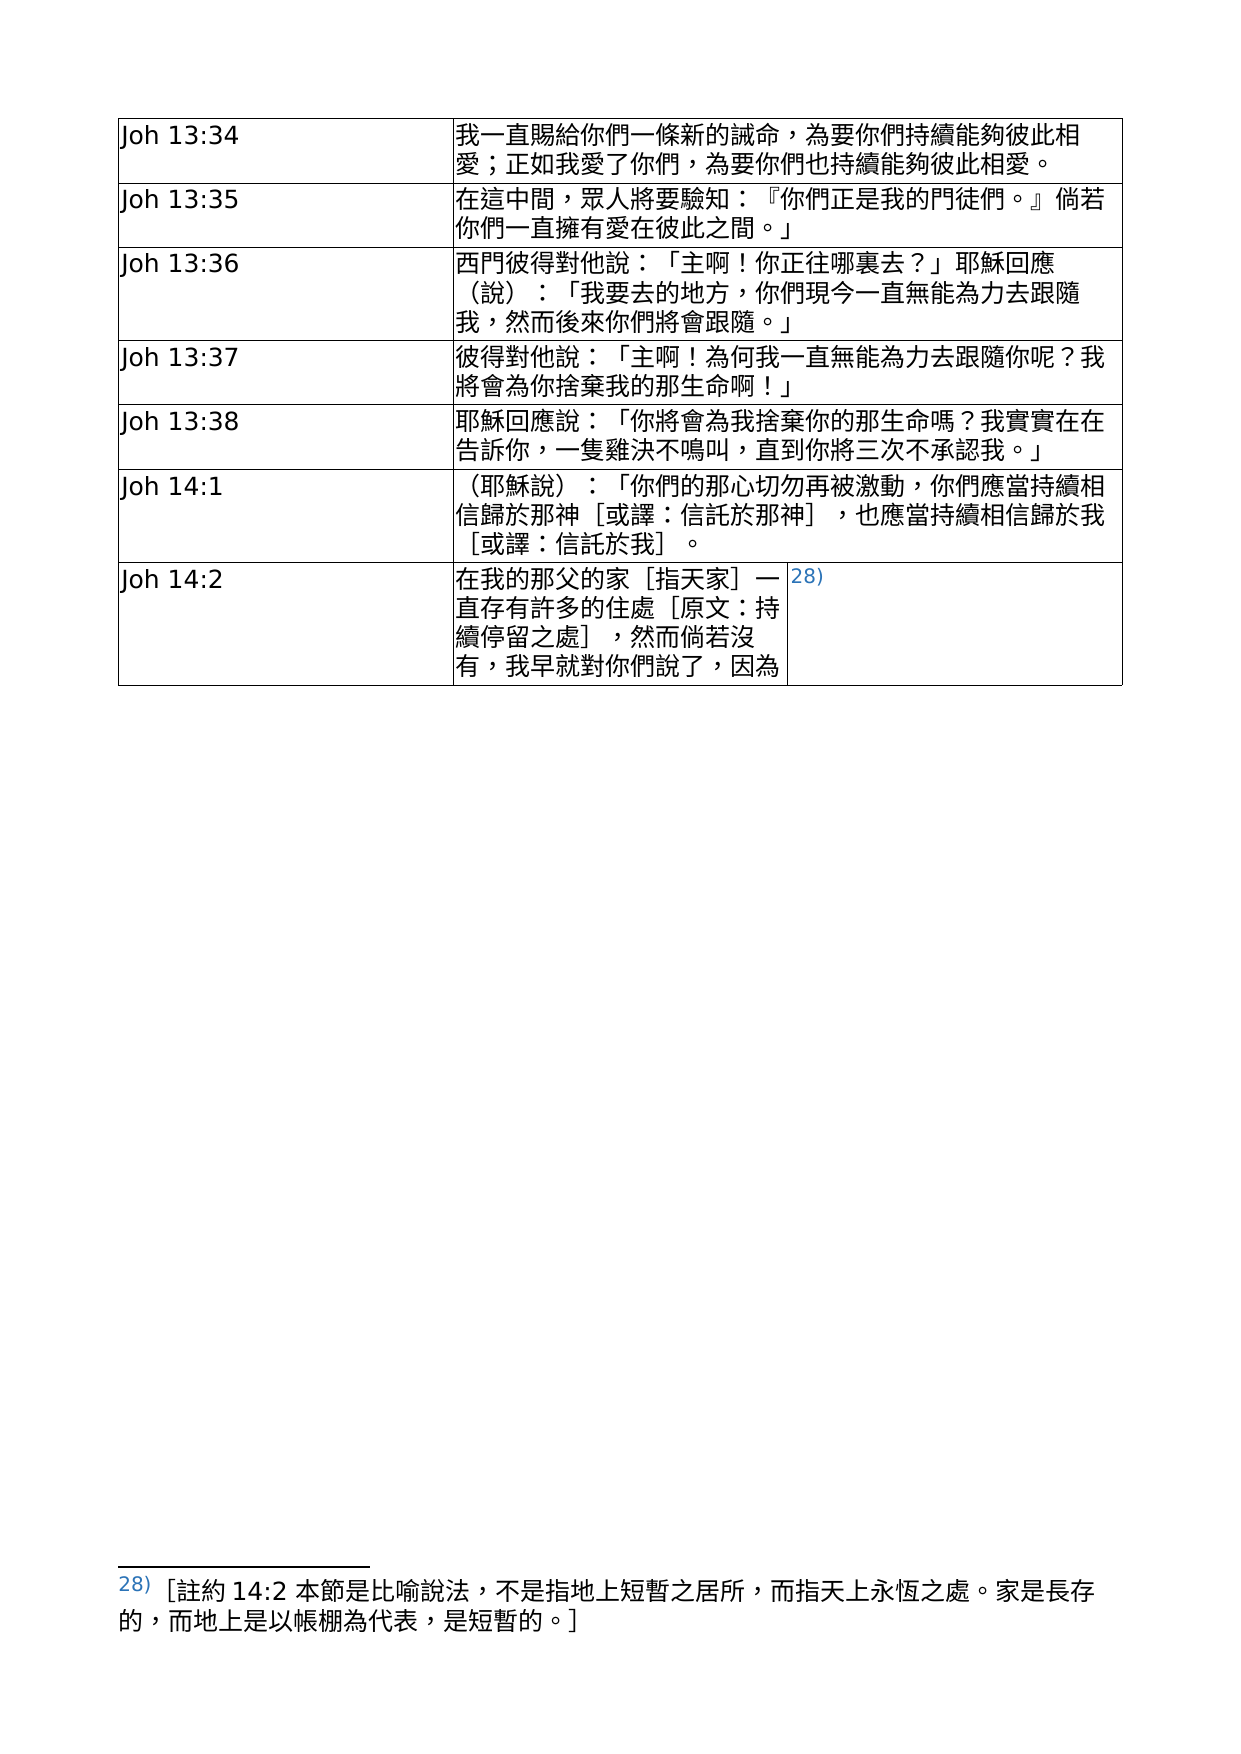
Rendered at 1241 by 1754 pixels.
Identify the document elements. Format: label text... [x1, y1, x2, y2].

table_cell 耶穌回應說：「你將會為我捨棄你的那生命嗎？我實實在在告訴你，一隻雞決不鳴叫，直到你將三次不承認我。」 [454, 405, 1122, 469]
table_cell [788, 563, 1122, 685]
table_cell Joh 13:34 [119, 119, 453, 182]
table_cell （耶穌說）：「你們的那心切勿再被激動，你們應當持續相信歸於那神［或譯：信託於那神］，也應當持續相信歸於我［或譯：信託於我］。 [454, 470, 1122, 562]
table_cell 西門彼得對他說：「主啊！你正往哪裏去？」耶穌回應（說）：「我要去的地方，你們現今一直無能為力去跟隨我，然而後來你們將會跟隨。」 [454, 248, 1122, 340]
table_cell Joh 14:2 [119, 563, 453, 685]
table_cell 彼得對他說：「主啊！為何我一直無能為力去跟隨你呢？我將會為你捨棄我的那生命啊！」 [454, 341, 1122, 404]
table_cell Joh 14:1 [119, 470, 453, 562]
table_cell 在這中間，眾人將要驗知：『你們正是我的門徒們。』倘若你們一直擁有愛在彼此之間。」 [454, 184, 1122, 247]
table_cell Joh 13:36 [119, 248, 453, 340]
table_cell 在我的那父的家［指天家］一直存有許多的住處［原文：持續停留之處］，然而倘若沒有，我早就對你們說了，因為 [454, 563, 787, 685]
table_cell Joh 13:37 [119, 341, 453, 404]
table_cell Joh 13:38 [119, 405, 453, 469]
table_cell 我一直賜給你們一條新的誡命，為要你們持續能夠彼此相愛；正如我愛了你們，為要你們也持續能夠彼此相愛。 [454, 119, 1122, 182]
table_cell Joh 13:35 [119, 184, 453, 247]
